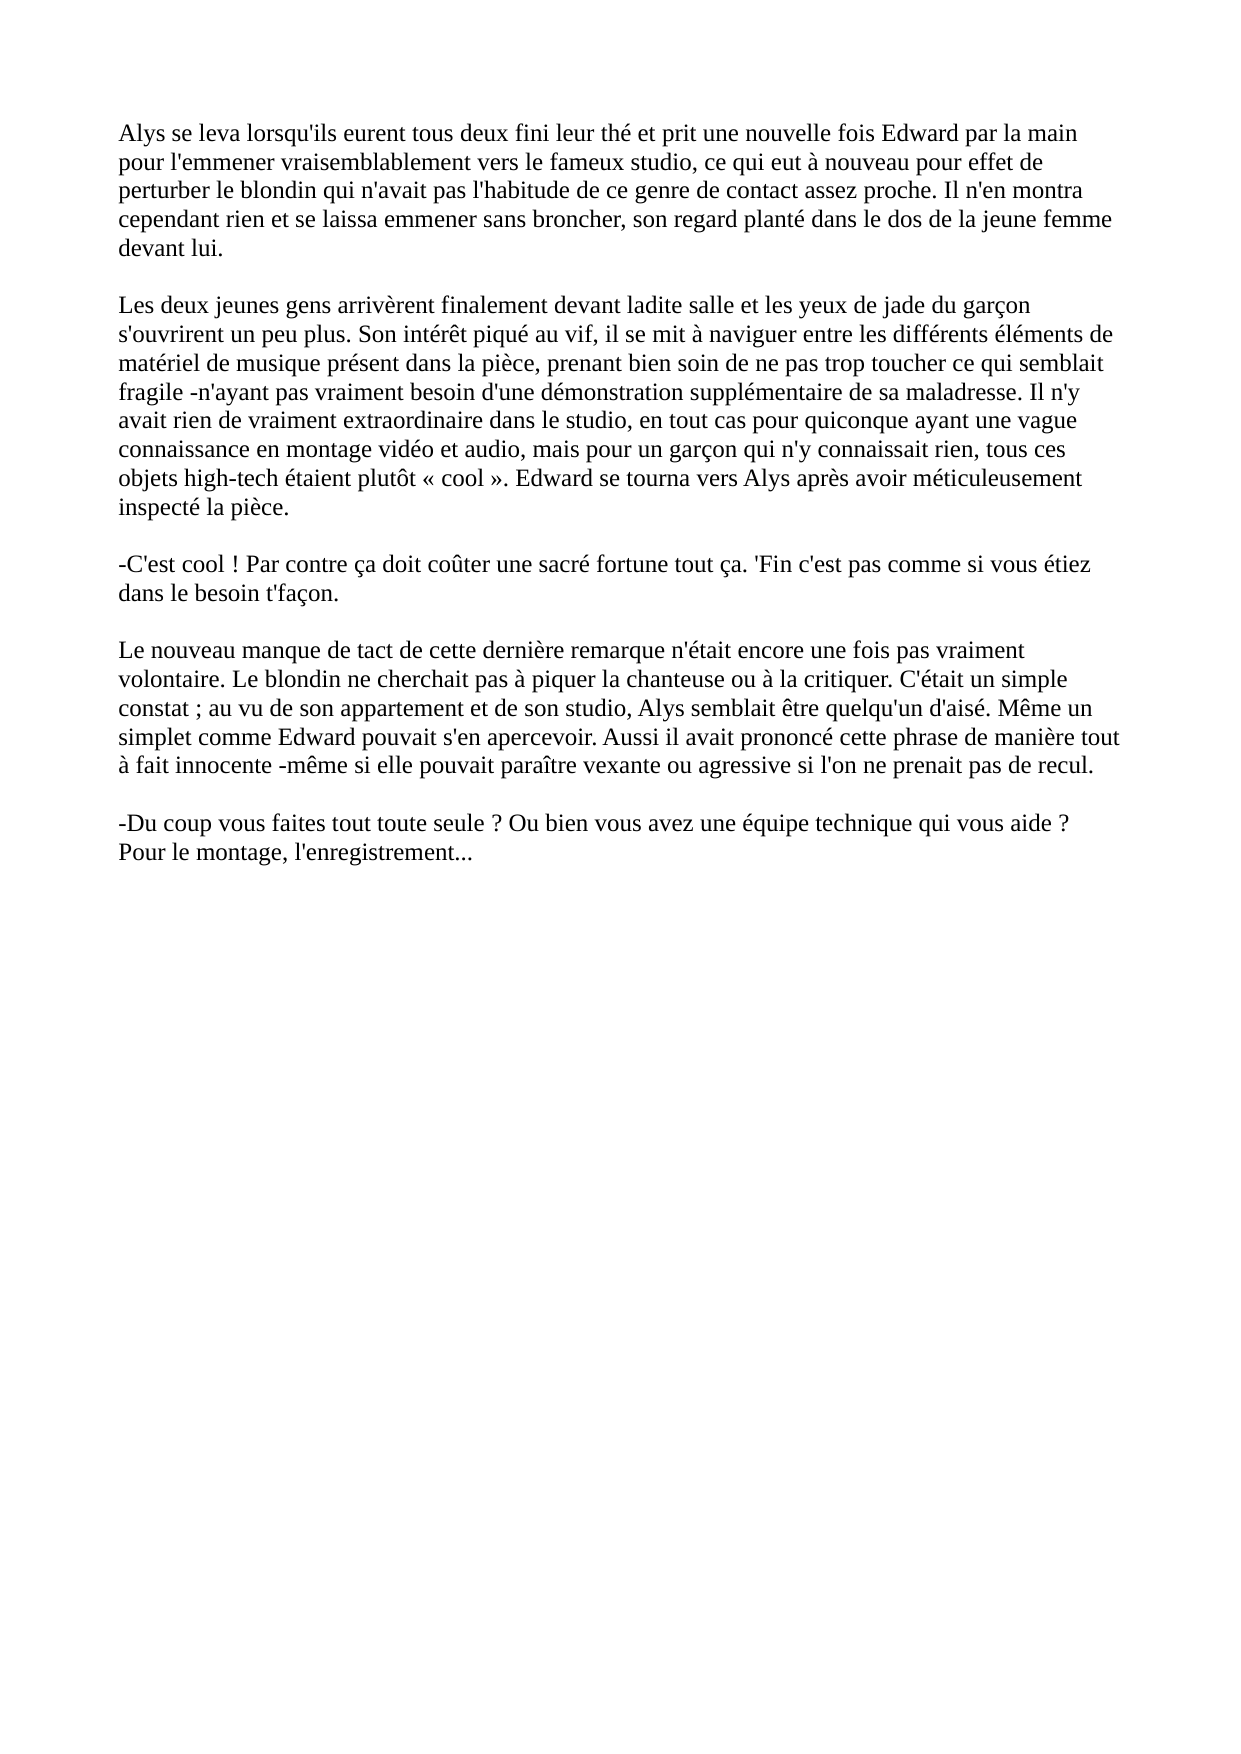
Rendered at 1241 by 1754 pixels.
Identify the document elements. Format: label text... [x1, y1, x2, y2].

text -C'est cool ! Par contre ça doit coûter une sacré fortune tout ça. 'Fin c'est pas comme si vous étiez dans le besoin t'façon. [118, 549, 1122, 607]
text Les deux jeunes gens arrivèrent finalement devant ladite salle et les yeux de jade du garçon s'ouvrirent un peu plus. Son intérêt piqué au vif, il se mit à naviguer entre les différents éléments de matériel de musique présent dans la pièce, prenant bien soin de ne pas trop toucher ce qui semblait fragile -n'ayant pas vraiment besoin d'une démonstration supplémentaire de sa maladresse. Il n'y avait rien de vraiment extraordinaire dans le studio, en tout cas pour quiconque ayant une vague connaissance en montage vidéo et audio, mais pour un garçon qui n'y connaissait rien, tous ces objets high-tech étaient plutôt « cool ». Edward se tourna vers Alys après avoir méticuleusement inspecté la pièce. [118, 291, 1122, 521]
text Alys se leva lorsqu'ils eurent tous deux fini leur thé et prit une nouvelle fois Edward par la main pour l'emmener vraisemblablement vers le fameux studio, ce qui eut à nouveau pour effet de perturber le blondin qui n'avait pas l'habitude de ce genre de contact assez proche. Il n'en montra cependant rien et se laissa emmener sans broncher, son regard planté dans le dos de la jeune femme devant lui. [118, 118, 1122, 262]
text -Du coup vous faites tout toute seule ? Ou bien vous avez une équipe technique qui vous aide ? Pour le montage, l'enregistrement... [118, 808, 1122, 866]
text Le nouveau manque de tact de cette dernière remarque n'était encore une fois pas vraiment volontaire. Le blondin ne cherchait pas à piquer la chanteuse ou à la critiquer. C'était un simple constat ; au vu de son appartement et de son studio, Alys semblait être quelqu'un d'aisé. Même un simplet comme Edward pouvait s'en apercevoir. Aussi il avait prononcé cette phrase de manière tout à fait innocente -même si elle pouvait paraître vexante ou agressive si l'on ne prenait pas de recul. [118, 636, 1122, 779]
